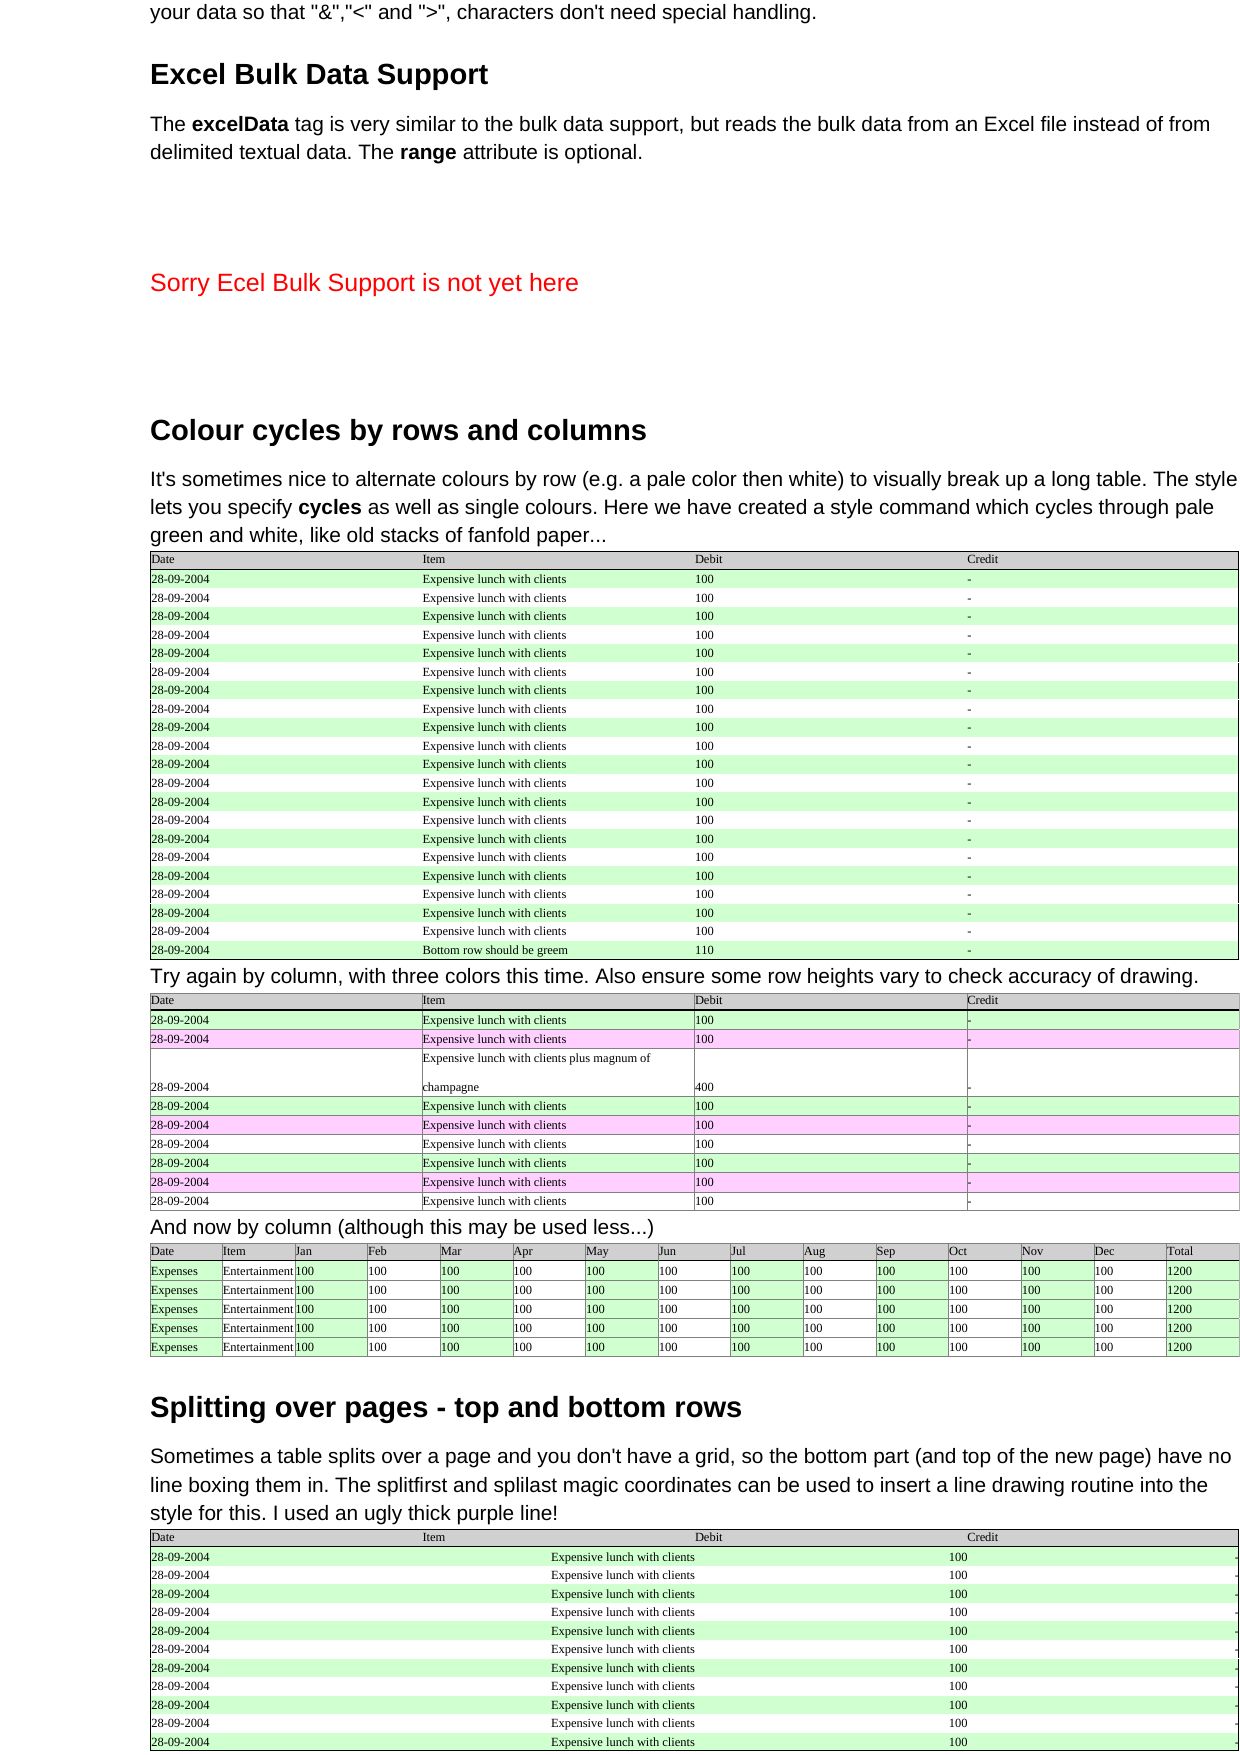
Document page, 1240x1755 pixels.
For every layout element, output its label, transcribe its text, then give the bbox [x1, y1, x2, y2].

table_cell 100 [695, 1640, 967, 1658]
table_header Feb [368, 1244, 440, 1260]
table_cell Expensive lunch with clients [422, 829, 695, 848]
table_cell Expensive lunch with clients [422, 755, 695, 774]
table_header Item [423, 994, 694, 1009]
table_cell Bottom row should be greem [422, 941, 695, 959]
table_cell Expensive lunch with clients [423, 1116, 694, 1134]
table_header Total [1167, 1244, 1239, 1260]
text your data so that "&","<" and ">", characters don't need special handling. [150, 0, 1239, 24]
table_cell 28-09-2004 [151, 1677, 422, 1696]
table_cell 28-09-2004 [151, 866, 422, 885]
table_cell 100 [586, 1261, 658, 1280]
table_cell Expenses [151, 1300, 222, 1318]
table_cell 100 [949, 1319, 1021, 1337]
table_cell 100 [514, 1319, 585, 1337]
table_cell 28-09-2004 [151, 1640, 422, 1658]
table_cell 100 [695, 1173, 967, 1192]
table_cell 100 [949, 1338, 1021, 1356]
table_cell Expensive lunch with clients plus magnum of champagne [423, 1049, 694, 1096]
table_cell 100 [877, 1300, 948, 1318]
table_cell 100 [514, 1281, 585, 1299]
table_cell 100 [441, 1319, 513, 1337]
table_cell 100 [695, 1097, 967, 1115]
table_cell 100 [877, 1261, 948, 1280]
table_cell 28-09-2004 [151, 1049, 422, 1096]
table_cell 100 [695, 811, 967, 829]
table_cell 28-09-2004 [151, 1733, 422, 1750]
table_cell - [967, 755, 1238, 774]
table_cell 28-09-2004 [151, 1659, 422, 1677]
table_cell Expensive lunch with clients [422, 1659, 695, 1677]
table_cell 28-09-2004 [151, 625, 422, 644]
table_cell Expensive lunch with clients [422, 1640, 695, 1658]
table_cell 100 [695, 700, 967, 718]
table_cell 100 [368, 1261, 440, 1280]
table_cell 28-09-2004 [151, 1621, 422, 1640]
table_header Jul [731, 1244, 803, 1260]
table_cell Expensive lunch with clients [422, 663, 695, 681]
table_cell Expensive lunch with clients [422, 774, 695, 792]
table_cell 28-09-2004 [151, 792, 422, 811]
table_header Credit [968, 994, 1239, 1009]
table_cell - [967, 774, 1238, 792]
table_cell 100 [695, 1116, 967, 1134]
table_cell 100 [695, 904, 967, 922]
table_header Oct [949, 1244, 1021, 1260]
table_cell 100 [695, 1659, 967, 1677]
table_cell 100 [659, 1261, 730, 1280]
table_cell 100 [695, 774, 967, 792]
table_cell Expensive lunch with clients [422, 922, 695, 941]
table_cell 28-09-2004 [151, 1566, 422, 1584]
table_cell 28-09-2004 [151, 644, 422, 662]
table_header Date [151, 994, 422, 1009]
table_cell - [968, 1116, 1239, 1134]
table_cell Expensive lunch with clients [422, 885, 695, 903]
table_cell Expensive lunch with clients [422, 570, 695, 588]
table_header Jun [659, 1244, 730, 1260]
table_cell - [967, 1621, 1238, 1640]
table_cell 28-09-2004 [151, 1116, 422, 1134]
table_cell 100 [731, 1261, 803, 1280]
table_cell 400 [695, 1049, 967, 1096]
table_cell 28-09-2004 [151, 941, 422, 959]
table_cell Expensive lunch with clients [422, 700, 695, 718]
table_cell 28-09-2004 [151, 700, 422, 718]
table_cell 1200 [1167, 1261, 1239, 1280]
table_cell 100 [695, 1566, 967, 1584]
table_header Date [151, 552, 422, 569]
table_cell Expensive lunch with clients [422, 1696, 695, 1714]
table_cell 28-09-2004 [151, 1584, 422, 1603]
table_cell 100 [1095, 1281, 1166, 1299]
table_cell 100 [441, 1300, 513, 1318]
table_header Debit [695, 994, 967, 1009]
table_cell 100 [1022, 1338, 1094, 1356]
table_header Jan [296, 1244, 367, 1260]
table_cell 28-09-2004 [151, 1173, 422, 1192]
table_cell 100 [1095, 1261, 1166, 1280]
table_cell 100 [695, 737, 967, 755]
table_cell 28-09-2004 [151, 774, 422, 792]
table_cell 100 [695, 607, 967, 625]
table_cell 28-09-2004 [151, 718, 422, 737]
text Try again by column, with three colors this time. Also ensure some row heights vary to check accuracy of drawing. [150, 964, 1239, 988]
text And now by column (although this may be used less...) [150, 1215, 1239, 1239]
table_cell 100 [695, 718, 967, 737]
table_cell 28-09-2004 [151, 1603, 422, 1621]
table_header Dec [1095, 1244, 1166, 1260]
table_cell 100 [514, 1300, 585, 1318]
subtitle Colour cycles by rows and columns [150, 412, 1239, 446]
table_cell 28-09-2004 [151, 607, 422, 625]
table_cell 100 [659, 1338, 730, 1356]
table_cell 28-09-2004 [151, 755, 422, 774]
table_cell Entertainment [223, 1261, 295, 1280]
table_cell 100 [695, 1154, 967, 1172]
table_cell 100 [877, 1319, 948, 1337]
table_cell - [967, 1603, 1238, 1621]
table_header Debit [695, 552, 967, 569]
table_cell 100 [586, 1300, 658, 1318]
table_cell 100 [296, 1300, 367, 1318]
table_cell 100 [877, 1281, 948, 1299]
table_cell - [967, 811, 1238, 829]
table_header Credit [967, 1530, 1238, 1546]
table_cell 28-09-2004 [151, 922, 422, 941]
table_cell 100 [586, 1281, 658, 1299]
table_cell 100 [695, 1584, 967, 1603]
table_cell 28-09-2004 [151, 1135, 422, 1153]
table_header Date [151, 1530, 422, 1546]
table_header Credit [967, 552, 1238, 569]
table_cell 100 [296, 1261, 367, 1280]
table_cell - [968, 1154, 1239, 1172]
table_cell 100 [296, 1319, 367, 1337]
table_cell Expensive lunch with clients [422, 737, 695, 755]
table_cell 100 [695, 1714, 967, 1733]
table_header Nov [1022, 1244, 1094, 1260]
table_cell 100 [949, 1300, 1021, 1318]
table_header Apr [514, 1244, 585, 1260]
table_cell - [967, 1547, 1238, 1566]
table_cell 100 [296, 1281, 367, 1299]
table_cell - [967, 1677, 1238, 1696]
table_cell 28-09-2004 [151, 1193, 422, 1210]
table_cell Expensive lunch with clients [423, 1173, 694, 1192]
text It's sometimes nice to alternate colours by row (e.g. a pale color then white) to visually break up a long table. The style lets you specify cycles as well as single colours. Here we have created a style command which cycles through pale green and white, like old stacks of fanfold paper... [150, 467, 1239, 547]
table_cell 100 [514, 1261, 585, 1280]
table_cell - [968, 1030, 1239, 1048]
table_cell 100 [949, 1261, 1021, 1280]
table_cell 100 [695, 792, 967, 811]
table_cell - [967, 1696, 1238, 1714]
table_cell Expensive lunch with clients [422, 1547, 695, 1566]
table_cell 28-09-2004 [151, 885, 422, 903]
table_cell 100 [695, 1011, 967, 1029]
table_cell 100 [586, 1338, 658, 1356]
table_cell - [967, 644, 1238, 662]
table_cell 100 [695, 1547, 967, 1566]
table_cell - [967, 588, 1238, 607]
table_cell Entertainment [223, 1338, 295, 1356]
table_cell 100 [695, 1696, 967, 1714]
table_cell 100 [695, 663, 967, 681]
table_cell 100 [659, 1300, 730, 1318]
table_cell 100 [695, 1733, 967, 1750]
table_cell Expenses [151, 1281, 222, 1299]
table_cell Entertainment [223, 1281, 295, 1299]
table_cell 110 [695, 941, 967, 959]
text The excelData tag is very similar to the bulk data support, but reads the bulk data from an Excel file instead of from delimited textual data. The range attribute is optional. [150, 112, 1239, 164]
table_cell Expensive lunch with clients [422, 607, 695, 625]
table_cell 100 [695, 848, 967, 866]
table_cell 1200 [1167, 1338, 1239, 1356]
table_cell 1200 [1167, 1281, 1239, 1299]
subtitle Excel Bulk Data Support [150, 57, 1239, 91]
table_cell 28-09-2004 [151, 1011, 422, 1029]
table_cell 100 [695, 866, 967, 885]
table_header Debit [695, 1530, 967, 1546]
table_cell 100 [659, 1319, 730, 1337]
table_cell Expensive lunch with clients [422, 1621, 695, 1640]
table_cell Expensive lunch with clients [423, 1193, 694, 1210]
subtitle Sorry Ecel Bulk Support is not yet here [150, 267, 1239, 296]
table_cell Expenses [151, 1319, 222, 1337]
table_header Mar [441, 1244, 513, 1260]
table_cell Expensive lunch with clients [422, 866, 695, 885]
table_cell - [967, 625, 1238, 644]
table_cell 28-09-2004 [151, 681, 422, 699]
table_cell - [967, 885, 1238, 903]
table_cell - [967, 1659, 1238, 1677]
table_cell 100 [1022, 1300, 1094, 1318]
table_cell Expenses [151, 1261, 222, 1280]
table_cell 28-09-2004 [151, 1696, 422, 1714]
table_cell - [968, 1011, 1239, 1029]
table_cell 100 [1022, 1319, 1094, 1337]
table_cell 100 [1095, 1338, 1166, 1356]
table_cell Entertainment [223, 1300, 295, 1318]
table_cell 100 [731, 1300, 803, 1318]
table_cell 100 [695, 885, 967, 903]
table_cell - [967, 663, 1238, 681]
table_cell - [967, 1640, 1238, 1658]
table_cell Expensive lunch with clients [422, 644, 695, 662]
table_cell 100 [695, 681, 967, 699]
table_cell Expensive lunch with clients [422, 1584, 695, 1603]
table_cell 28-09-2004 [151, 588, 422, 607]
table_cell - [968, 1135, 1239, 1153]
text Sometimes a table splits over a page and you don't have a grid, so the bottom part (and top of the new page) have no line boxing them in. The splitfirst and splilast magic coordinates can be used to insert a line drawing routine into the style for this. I used an ugly thick purple line! [150, 1444, 1239, 1524]
table_cell - [967, 829, 1238, 848]
table_cell 100 [695, 1030, 967, 1048]
table_cell 28-09-2004 [151, 848, 422, 866]
table_cell Expensive lunch with clients [422, 904, 695, 922]
table_cell - [968, 1173, 1239, 1192]
table_cell Expenses [151, 1338, 222, 1356]
table_cell - [967, 681, 1238, 699]
table_cell 100 [368, 1338, 440, 1356]
table_cell 100 [695, 1193, 967, 1210]
table_cell 100 [695, 922, 967, 941]
table_cell Expensive lunch with clients [422, 588, 695, 607]
table_cell 100 [441, 1338, 513, 1356]
table_cell - [967, 1584, 1238, 1603]
table_cell - [967, 1566, 1238, 1584]
table_cell 100 [514, 1338, 585, 1356]
table_cell 28-09-2004 [151, 570, 422, 588]
table_cell Expensive lunch with clients [422, 681, 695, 699]
table_cell Expensive lunch with clients [422, 1603, 695, 1621]
table_cell 1200 [1167, 1319, 1239, 1337]
table_cell 100 [441, 1261, 513, 1280]
table_cell - [968, 1193, 1239, 1210]
table_cell 28-09-2004 [151, 811, 422, 829]
table_cell - [967, 904, 1238, 922]
table_cell - [968, 1049, 1239, 1096]
table_cell 100 [695, 570, 967, 588]
table_header Aug [804, 1244, 876, 1260]
table_cell 100 [695, 1135, 967, 1153]
table_cell 100 [695, 588, 967, 607]
table_cell Expensive lunch with clients [423, 1135, 694, 1153]
table_cell 28-09-2004 [151, 1097, 422, 1115]
table_cell 100 [804, 1338, 876, 1356]
table_cell 28-09-2004 [151, 829, 422, 848]
table_cell 100 [296, 1338, 367, 1356]
table_cell 100 [1022, 1281, 1094, 1299]
table_cell 100 [804, 1261, 876, 1280]
table_cell - [968, 1097, 1239, 1115]
table_cell 100 [368, 1319, 440, 1337]
table_cell - [967, 792, 1238, 811]
table_cell 28-09-2004 [151, 663, 422, 681]
table_cell 28-09-2004 [151, 1547, 422, 1566]
table_cell Expensive lunch with clients [422, 718, 695, 737]
table_cell Expensive lunch with clients [422, 1677, 695, 1696]
table_header Item [422, 552, 695, 569]
table_cell - [967, 570, 1238, 588]
table_cell - [967, 848, 1238, 866]
table_cell 100 [441, 1281, 513, 1299]
table_cell 100 [695, 1603, 967, 1621]
table_cell 100 [877, 1338, 948, 1356]
table_cell 28-09-2004 [151, 1154, 422, 1172]
table_cell Expensive lunch with clients [423, 1097, 694, 1115]
table_cell Expensive lunch with clients [423, 1030, 694, 1048]
table_cell 100 [586, 1319, 658, 1337]
table_cell Expensive lunch with clients [422, 848, 695, 866]
table_cell Expensive lunch with clients [423, 1011, 694, 1029]
table_cell - [967, 737, 1238, 755]
table_cell 100 [1095, 1300, 1166, 1318]
table_cell - [967, 1733, 1238, 1750]
table_cell 100 [804, 1300, 876, 1318]
table_cell 100 [695, 829, 967, 848]
table_cell 28-09-2004 [151, 737, 422, 755]
table_cell 100 [695, 1677, 967, 1696]
table_cell 28-09-2004 [151, 1030, 422, 1048]
table_cell - [967, 718, 1238, 737]
table_cell 100 [731, 1319, 803, 1337]
table_cell 100 [695, 1621, 967, 1640]
table_cell 100 [1022, 1261, 1094, 1280]
table_cell Expensive lunch with clients [422, 792, 695, 811]
table_header Sep [877, 1244, 948, 1260]
subtitle Splitting over pages - top and bottom rows [150, 1390, 1239, 1423]
table_cell 100 [731, 1281, 803, 1299]
table_cell 100 [659, 1281, 730, 1299]
table_cell - [967, 1714, 1238, 1733]
table_cell 100 [695, 625, 967, 644]
table_cell - [967, 866, 1238, 885]
table_cell Expensive lunch with clients [422, 1566, 695, 1584]
table_cell 100 [804, 1319, 876, 1337]
table_header Item [223, 1244, 295, 1260]
table_cell - [967, 700, 1238, 718]
table_header Item [422, 1530, 695, 1546]
table_cell 100 [695, 644, 967, 662]
table_cell Expensive lunch with clients [422, 1733, 695, 1750]
table_cell 1200 [1167, 1300, 1239, 1318]
table_cell Expensive lunch with clients [422, 1714, 695, 1733]
table_cell Expensive lunch with clients [422, 625, 695, 644]
table_cell 100 [731, 1338, 803, 1356]
table_cell 100 [804, 1281, 876, 1299]
table_cell Entertainment [223, 1319, 295, 1337]
table_cell 28-09-2004 [151, 904, 422, 922]
table_cell Expensive lunch with clients [423, 1154, 694, 1172]
table_cell - [967, 607, 1238, 625]
table_cell 28-09-2004 [151, 1714, 422, 1733]
table_cell Expensive lunch with clients [422, 811, 695, 829]
table_cell - [967, 922, 1238, 941]
table_cell 100 [368, 1300, 440, 1318]
table_cell 100 [368, 1281, 440, 1299]
table_header May [586, 1244, 658, 1260]
table_cell 100 [695, 755, 967, 774]
table_cell - [967, 941, 1238, 959]
table_header Date [151, 1244, 222, 1260]
table_cell 100 [1095, 1319, 1166, 1337]
table_cell 100 [949, 1281, 1021, 1299]
